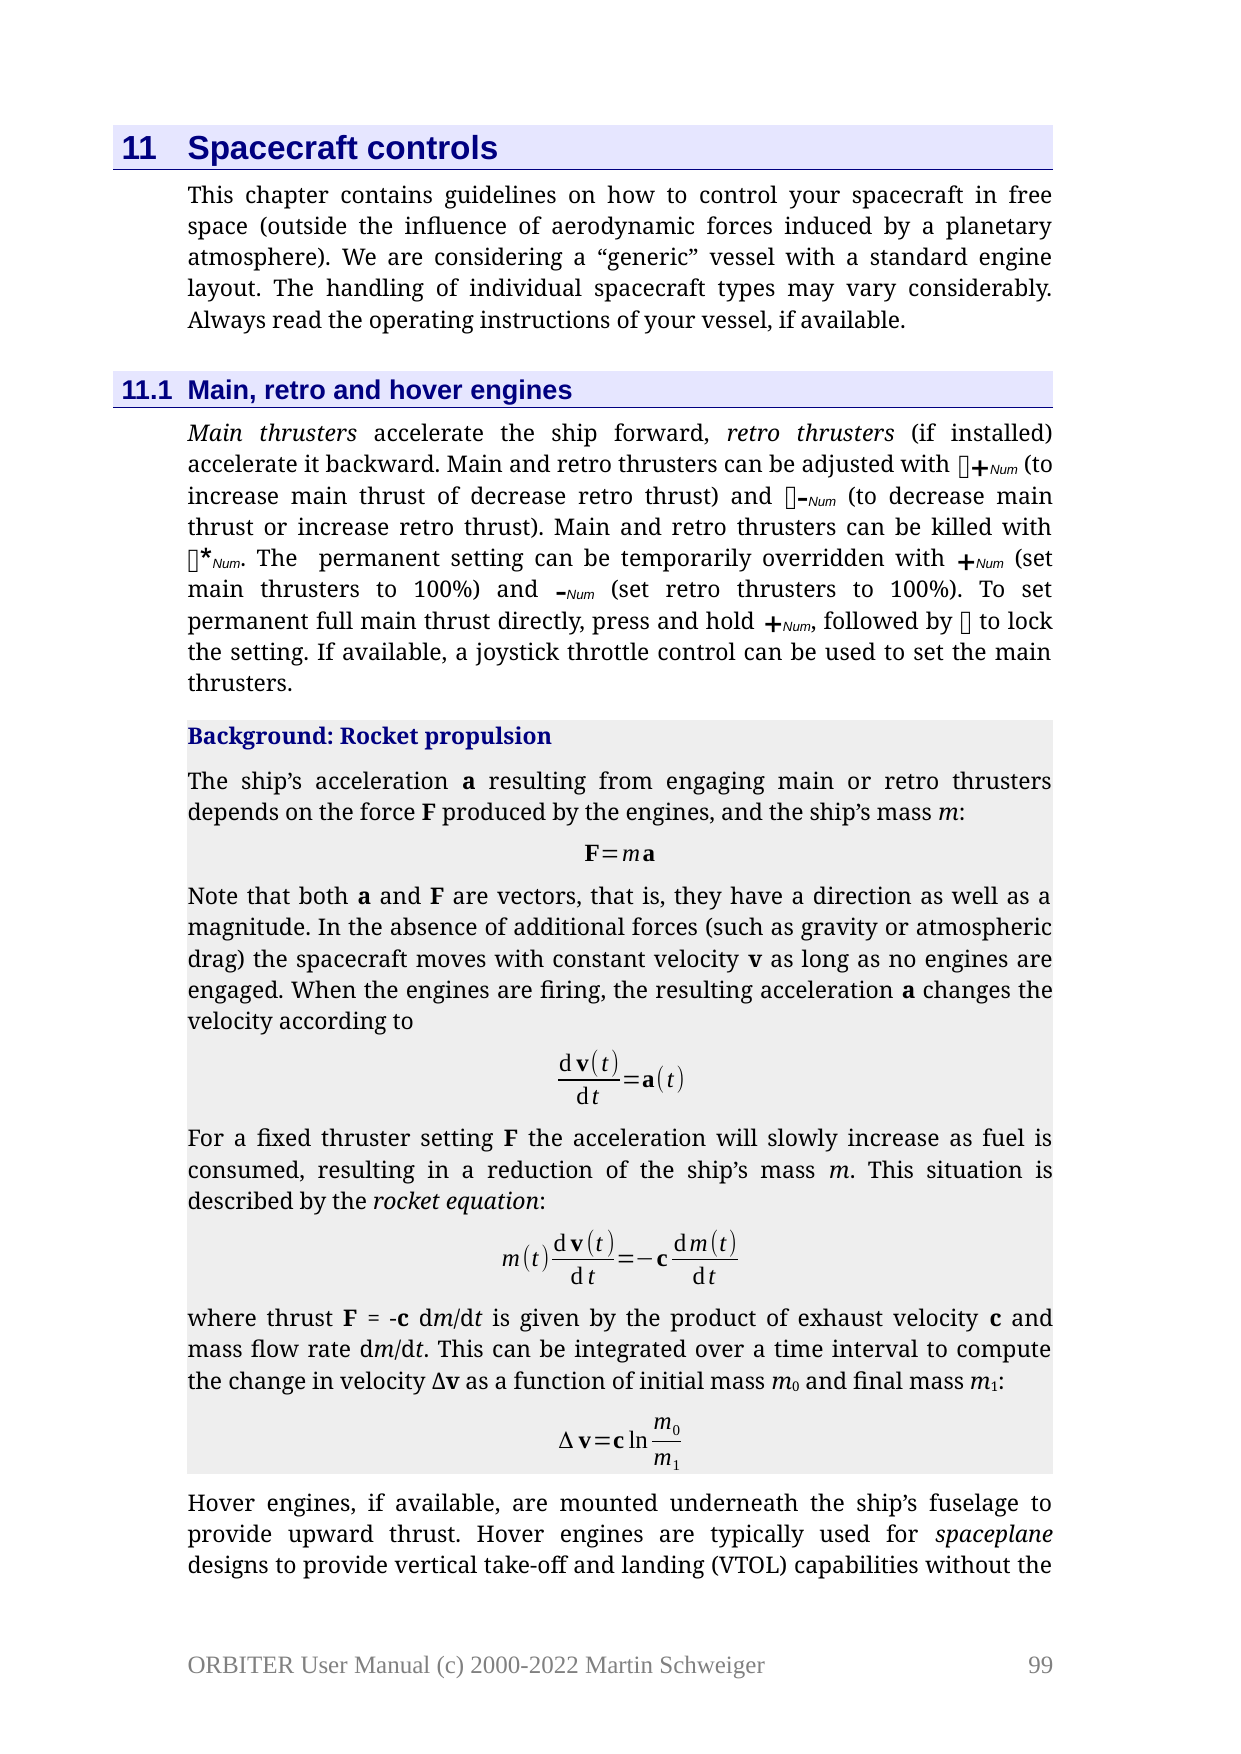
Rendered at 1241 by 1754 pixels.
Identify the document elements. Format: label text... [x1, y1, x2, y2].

text For a fixed thruster setting F the acceleration will slowly increase as fuel is consumed, resulting in a reduction of the ship’s mass m. This situation is described by the rocket equation: [187, 1122, 1053, 1216]
subtitle Spacecraft controls [113, 125, 1053, 169]
subtitle Main, retro and hover engines [113, 371, 1053, 407]
text The ship’s acceleration a resulting from engaging main or retro thrusters depends on the force F produced by the engines, and the ship’s mass m: [187, 764, 1053, 827]
subtitle Background: Rocket propulsion [187, 720, 1053, 752]
text where thrust F = -c dm/dt is given by the product of exhaust velocity c and mass flow rate dm/dt. This can be integrated over a time interval to compute the change in velocity Δv as a function of initial mass m0 and final mass m1: [187, 1302, 1053, 1395]
text This chapter contains guidelines on how to control your spacecraft in free space (outside the influence of aerodynamic forces induced by a planetary atmosphere). We are considering a “generic” vessel with a standard engine layout. The handling of individual spacecraft types may vary considerably. Always read the operating instructions of your vessel, if available. [187, 178, 1053, 334]
text Note that both a and F are vectors, that is, they have a direction as well as a magnitude. In the absence of additional forces (such as gravity or atmospheric drag) the spacecraft moves with constant velocity v as long as no engines are engaged. When the engines are firing, the resulting acceleration a changes the velocity according to [187, 879, 1053, 1036]
text Hover engines, if available, are mounted underneath the ship’s fuselage to provide upward thrust. Hover engines are typically used for spaceplane designs to provide vertical take-off and landing (VTOL) capabilities without the [187, 1486, 1053, 1580]
text Main thrusters accelerate the ship forward, retro thrusters (if installed) accelerate it backward. Main and retro thrusters can be adjusted with +Num (to increase main thrust of decrease retro thrust) and -Num (to decrease main thrust or increase retro thrust). Main and retro thrusters can be killed with *Num. The permanent setting can be temporarily overridden with +Num (set main thrusters to 100%) and -Num (set retro thrusters to 100%). To set permanent full main thrust directly, press and hold +Num, followed by  to lock the setting. If available, a joystick throttle control can be used to set the main thrusters. [187, 417, 1053, 698]
